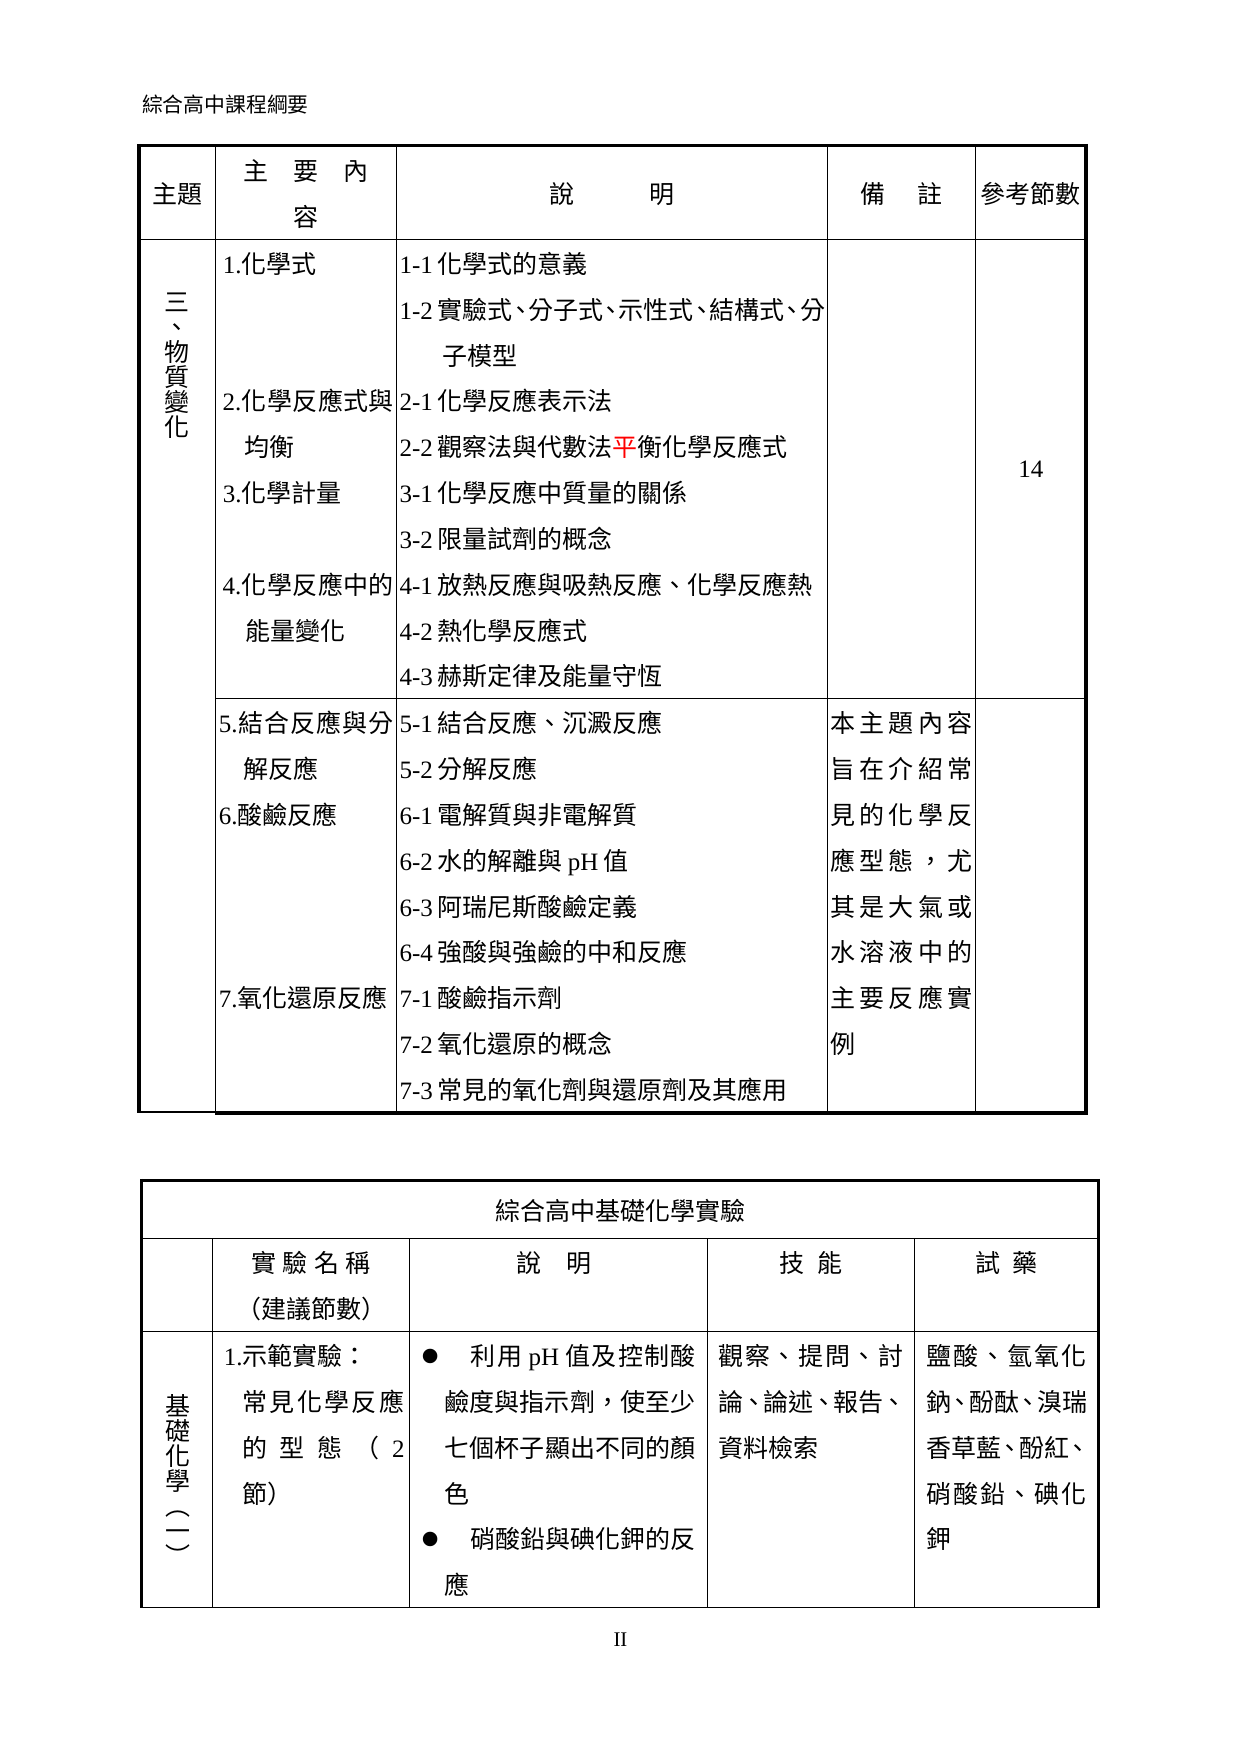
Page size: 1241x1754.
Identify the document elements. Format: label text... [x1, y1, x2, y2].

table_cell 本主題內容旨在介紹常見的化學反應型態，尤其是大氣或水溶液中的主要反應實例 [828, 699, 975, 1111]
table_cell 1.化學式 2.化學反應式與均衡 3.化學計量 4.化學反應中的能量變化 [216, 240, 396, 698]
table_header 主 要 內 容 [216, 147, 396, 238]
table_cell 觀察、提問、討論、論述、報告、資料檢索 [708, 1332, 914, 1607]
table_cell [828, 240, 975, 698]
table_cell 技 能 [708, 1239, 914, 1331]
table_cell 14 [976, 240, 1084, 698]
table_cell 1-1化學式的意義 1-2實驗式、分子式、示性式、結構式、分子模型 2-1化學反應表示法 2-2觀察法與代數法平衡化學反應式 3-1化學反應中質量的關係 3-2限量試劑的概念 4-1放熱反應與吸熱反應、化學反應熱 4-2熱化學反應式 4-3赫斯定律及能量守恆 [397, 240, 827, 698]
table_cell 5.結合反應與分解反應 6.酸鹼反應 7.氧化還原反應 [216, 699, 396, 1111]
table_cell [976, 699, 1084, 1111]
table_header 參考節數 [976, 147, 1084, 238]
table_cell 利用pH值及控制酸鹼度與指示劑，使至少七個杯子顯出不同的顏色 硝酸鉛與碘化鉀的反應 [410, 1332, 707, 1607]
table_header 說明 [397, 147, 827, 238]
table_header 備 註 [828, 147, 975, 238]
table_cell 說 明 [410, 1239, 707, 1331]
table_cell 三、物質變化 [141, 240, 215, 1111]
table_cell 實 驗 名 稱 （建議節數） [213, 1239, 409, 1331]
table_header 主題 [141, 147, 215, 238]
table_cell [143, 1239, 212, 1331]
table_cell 鹽酸、氫氧化鈉、酚酞、溴瑞香草藍、酚紅、硝酸鉛、碘化鉀 [915, 1332, 1097, 1607]
table_cell 1.示範實驗： 常見化學反應的型態（2節） [213, 1332, 409, 1607]
table_header 綜合高中基礎化學實驗 [143, 1182, 1097, 1238]
table_cell 基礎化學（一） [143, 1332, 212, 1607]
table_cell 試 藥 [915, 1239, 1097, 1331]
table_cell 5-1結合反應、沉澱反應 5-2分解反應 6-1電解質與非電解質 6-2水的解離與pH值 6-3阿瑞尼斯酸鹼定義 6-4強酸與強鹼的中和反應 7-1酸鹼指示劑 7-2氧化還原的概念 7-3常見的氧化劑與還原劑及其應用 [397, 699, 827, 1111]
